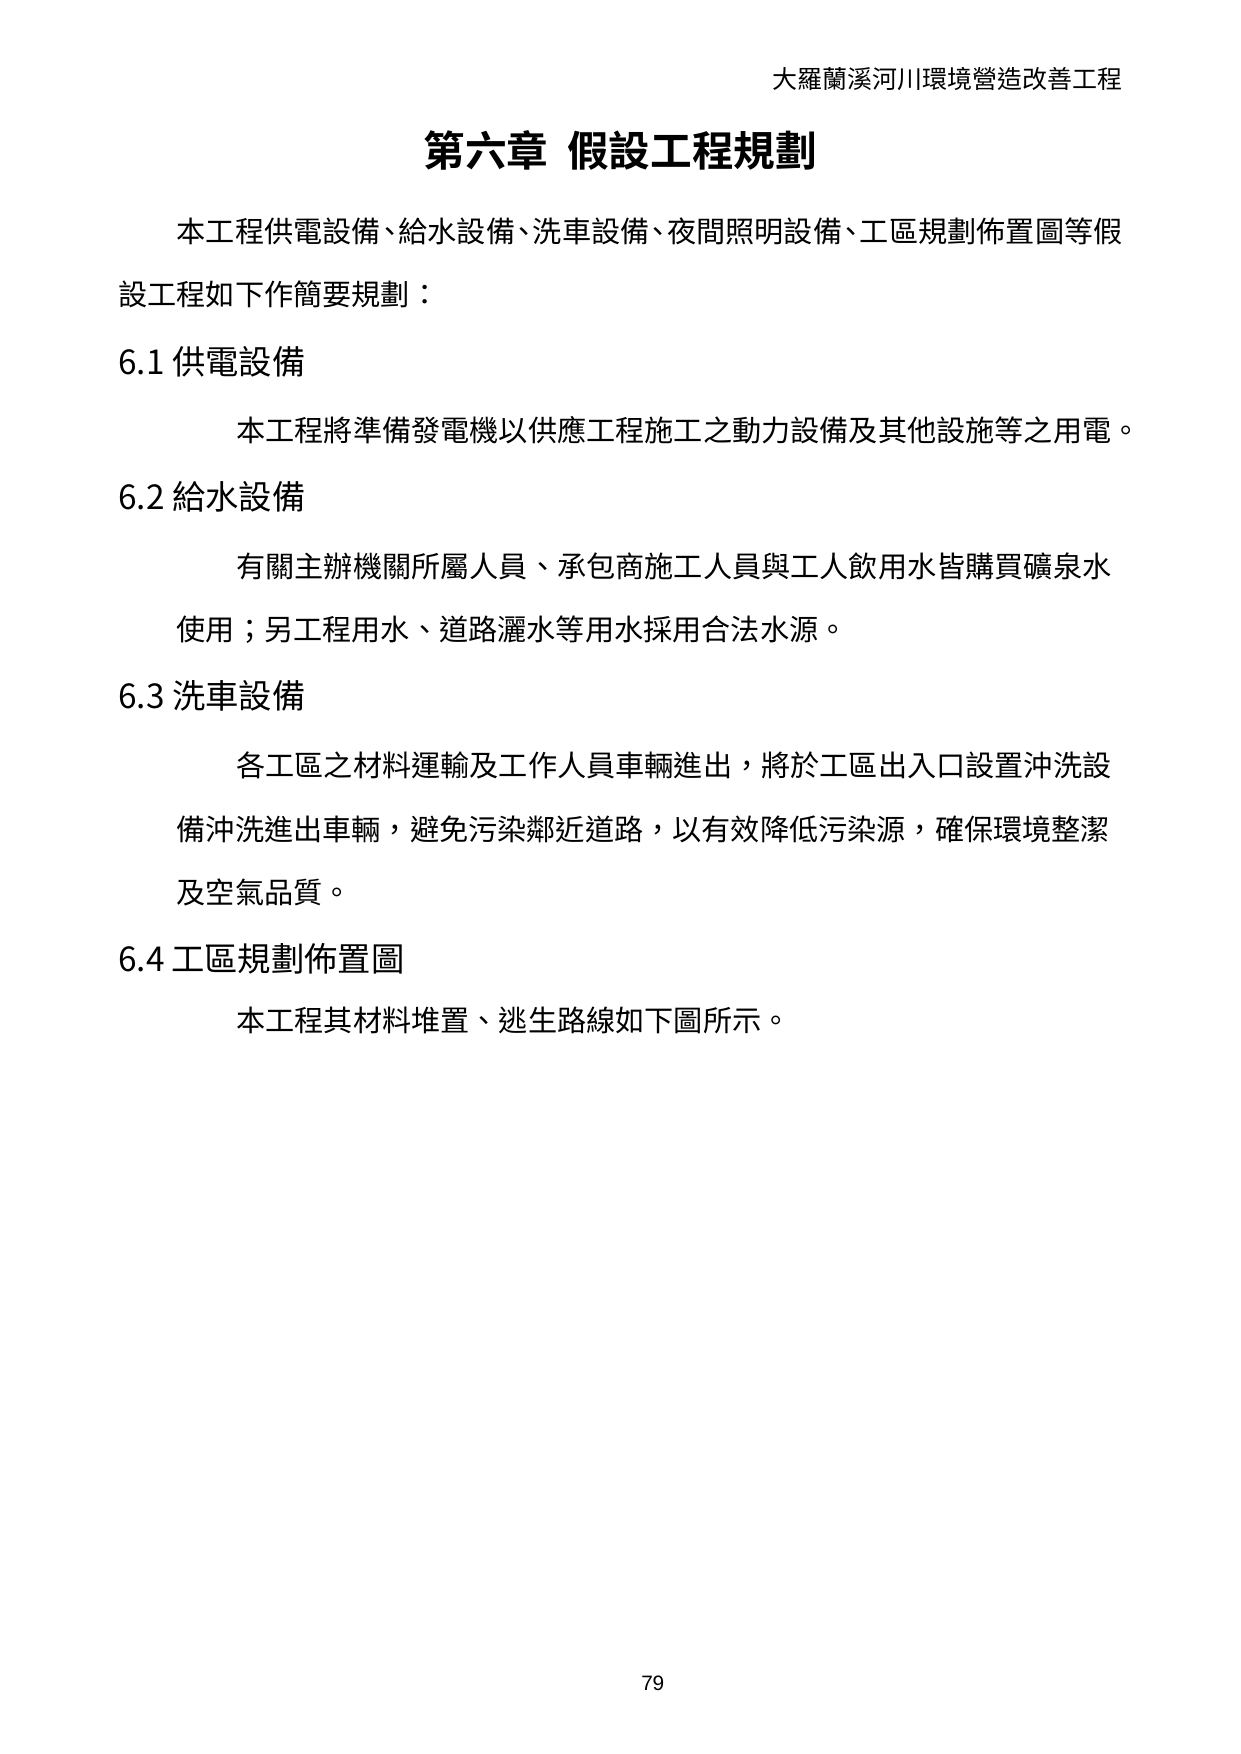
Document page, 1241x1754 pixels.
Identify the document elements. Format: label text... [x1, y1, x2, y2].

subtitle 6.1 供電設備 [118, 335, 1122, 384]
subtitle 第六章 假設工程規劃 [118, 118, 1122, 178]
subtitle 6.2 給水設備 [118, 471, 1122, 519]
text 本工程其材料堆置、逃生路線如下圖所示。 [236, 1005, 1122, 1038]
subtitle 6.4工區規劃佈置圖 [118, 933, 1122, 981]
subtitle 6.3 洗車設備 [118, 670, 1122, 718]
text 各工區之材料運輸及工作人員車輛進出，將於工區出入口設置沖洗設備沖洗進出車輛，避免污染鄰近道路，以有效降低污染源，確保環境整潔及空氣品質。 [176, 743, 1122, 912]
text 有關主辦機關所屬人員、承包商施工人員與工人飲用水皆購買礦泉水使用；另工程用水、道路灑水等用水採用合法水源。 [176, 543, 1122, 649]
text 本工程將準備發電機以供應工程施工之動力設備及其他設施等之用電。 [176, 408, 1122, 450]
text 本工程供電設備、給水設備、洗車設備、夜間照明設備、工區規劃佈置圖等假設工程如下作簡要規劃： [118, 208, 1122, 314]
